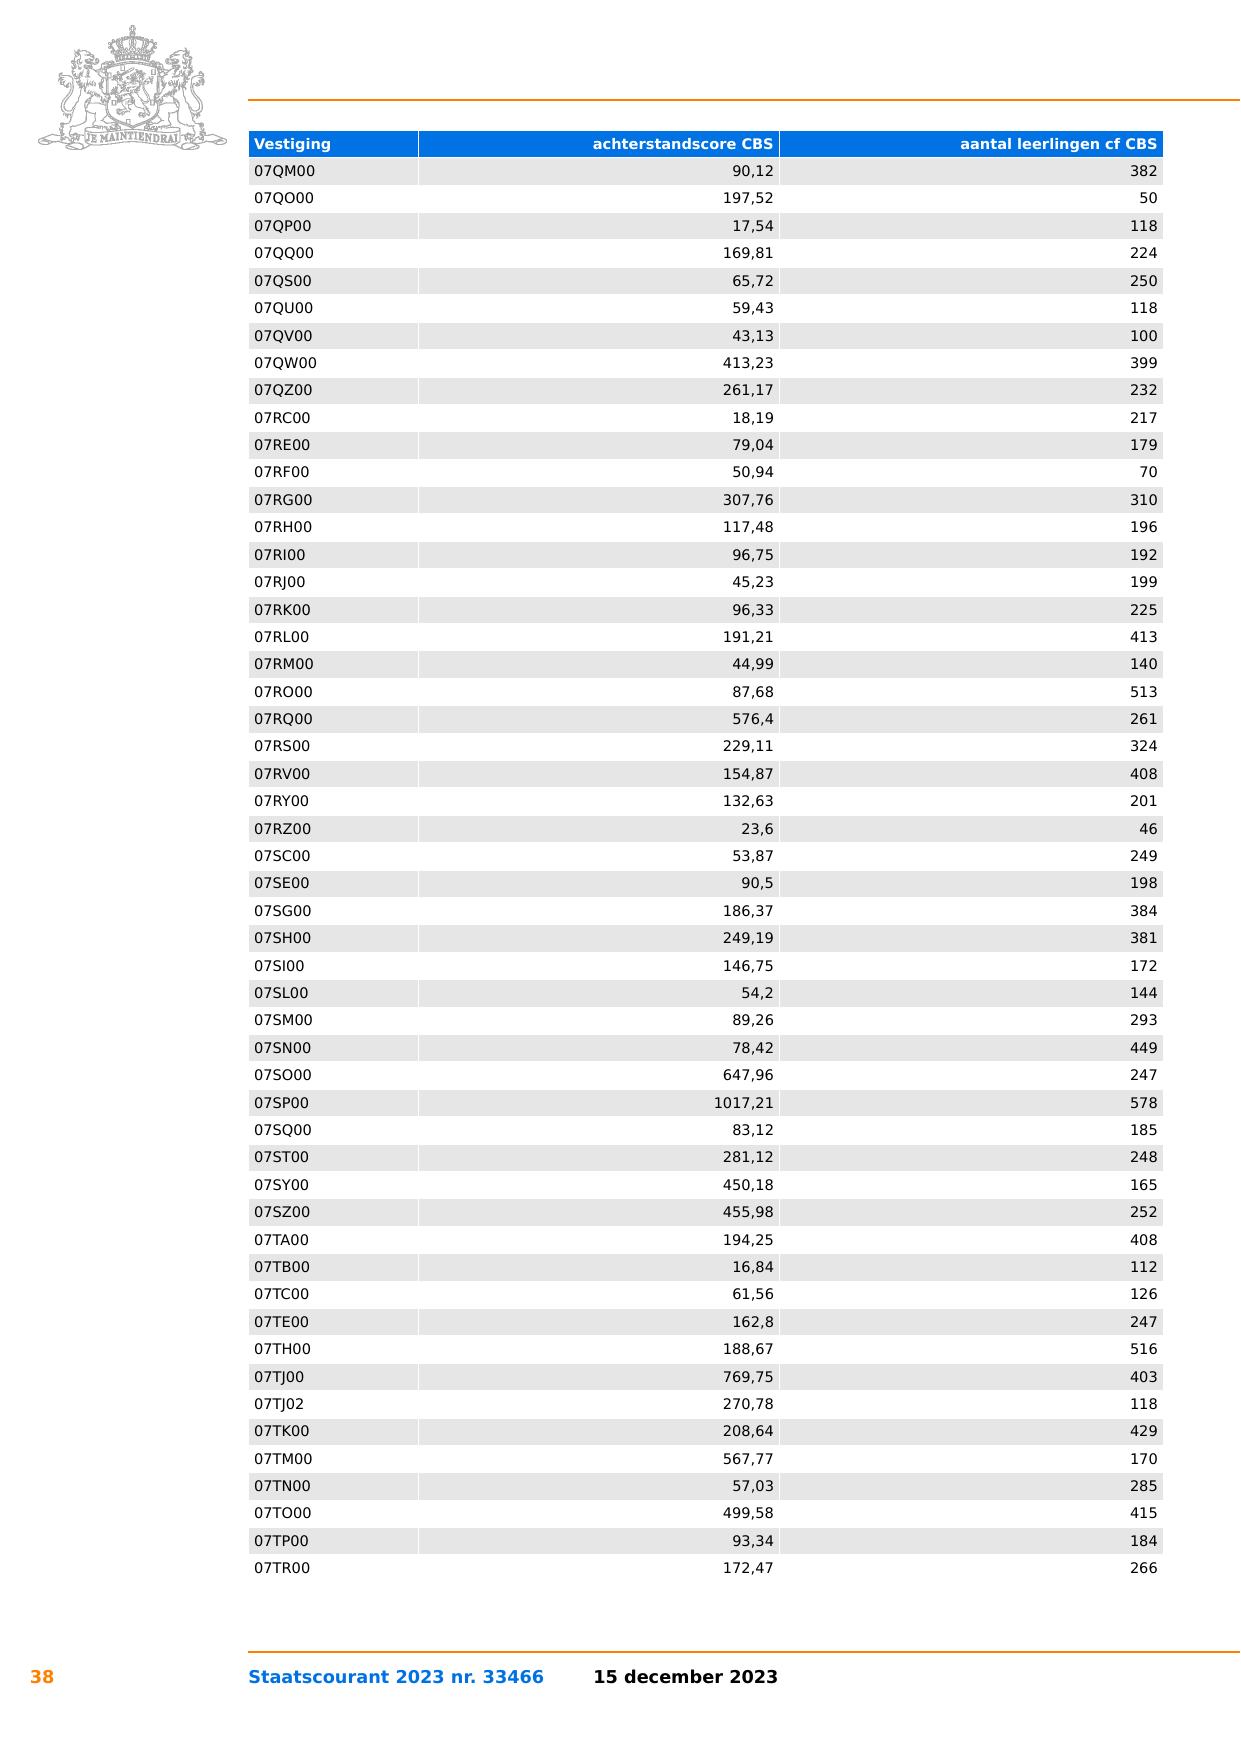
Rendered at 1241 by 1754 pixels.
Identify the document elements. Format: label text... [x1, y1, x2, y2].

table_cell 179 [780, 432, 1163, 459]
table_cell 07SL00 [249, 980, 418, 1007]
table_cell 07QS00 [249, 268, 418, 294]
table_cell 23,6 [419, 816, 779, 842]
table_cell 07TH00 [249, 1336, 418, 1363]
table_cell 57,03 [419, 1473, 779, 1500]
table_cell 79,04 [419, 432, 779, 459]
table_cell 07RE00 [249, 432, 418, 459]
table_header Vestiging [249, 131, 418, 157]
table_header aantal leerlingen cf CBS [780, 131, 1163, 157]
table_cell 07SP00 [249, 1090, 418, 1116]
table_cell 07TE00 [249, 1309, 418, 1335]
table_cell 46 [780, 816, 1163, 842]
table_cell 87,68 [419, 679, 779, 705]
table_cell 185 [780, 1117, 1163, 1143]
table_cell 59,43 [419, 295, 779, 322]
table_cell 07RY00 [249, 789, 418, 815]
table_cell 07QM00 [249, 158, 418, 185]
table_cell 118 [780, 1391, 1163, 1417]
table_cell 07RL00 [249, 624, 418, 650]
table_cell 201 [780, 789, 1163, 815]
table_cell 172,47 [419, 1556, 779, 1582]
table_cell 381 [780, 925, 1163, 952]
table_cell 07QP00 [249, 213, 418, 239]
table_cell 07TC00 [249, 1282, 418, 1308]
table_cell 90,5 [419, 871, 779, 897]
table_cell 07QQ00 [249, 241, 418, 267]
table_cell 140 [780, 651, 1163, 678]
table_cell 07RM00 [249, 651, 418, 678]
table_cell 247 [780, 1063, 1163, 1089]
table_header achterstandscore CBS [419, 131, 779, 157]
table_cell 270,78 [419, 1391, 779, 1417]
table_cell 07RO00 [249, 679, 418, 705]
table_cell 07TM00 [249, 1446, 418, 1472]
table_cell 455,98 [419, 1199, 779, 1226]
table_cell 118 [780, 213, 1163, 239]
table_cell 07TR00 [249, 1556, 418, 1582]
table_cell 310 [780, 487, 1163, 513]
table_cell 307,76 [419, 487, 779, 513]
table_cell 07TK00 [249, 1419, 418, 1445]
table_cell 249,19 [419, 925, 779, 952]
table_cell 07RS00 [249, 734, 418, 760]
table_cell 07RQ00 [249, 706, 418, 733]
table_cell 07RF00 [249, 460, 418, 486]
table_cell 100 [780, 323, 1163, 349]
table_cell 266 [780, 1556, 1163, 1582]
table_cell 07SE00 [249, 871, 418, 897]
table_cell 513 [780, 679, 1163, 705]
table_cell 44,99 [419, 651, 779, 678]
table_cell 07SM00 [249, 1008, 418, 1034]
table_cell 184 [780, 1528, 1163, 1554]
table_cell 07RZ00 [249, 816, 418, 842]
table_cell 384 [780, 898, 1163, 924]
table_cell 578 [780, 1090, 1163, 1116]
table_cell 07RC00 [249, 405, 418, 431]
table_cell 162,8 [419, 1309, 779, 1335]
table_cell 07TN00 [249, 1473, 418, 1500]
table_cell 07TJ00 [249, 1364, 418, 1390]
table_cell 225 [780, 597, 1163, 623]
table_cell 252 [780, 1199, 1163, 1226]
table_cell 199 [780, 569, 1163, 596]
table_cell 07QU00 [249, 295, 418, 322]
table_cell 118 [780, 295, 1163, 322]
table_cell 96,33 [419, 597, 779, 623]
table_cell 250 [780, 268, 1163, 294]
table_cell 07SZ00 [249, 1199, 418, 1226]
table_cell 576,4 [419, 706, 779, 733]
table_cell 769,75 [419, 1364, 779, 1390]
table_cell 450,18 [419, 1172, 779, 1198]
table_cell 324 [780, 734, 1163, 760]
table_cell 196 [780, 515, 1163, 541]
table_cell 07SO00 [249, 1063, 418, 1089]
table_cell 567,77 [419, 1446, 779, 1472]
table_cell 449 [780, 1035, 1163, 1061]
table_cell 647,96 [419, 1063, 779, 1089]
table_cell 186,37 [419, 898, 779, 924]
table_cell 07SN00 [249, 1035, 418, 1061]
table_cell 208,64 [419, 1419, 779, 1445]
table_cell 117,48 [419, 515, 779, 541]
table_cell 192 [780, 542, 1163, 568]
table_cell 413 [780, 624, 1163, 650]
table_cell 165 [780, 1172, 1163, 1198]
table_cell 16,84 [419, 1254, 779, 1281]
table_cell 224 [780, 241, 1163, 267]
table_cell 78,42 [419, 1035, 779, 1061]
table_cell 403 [780, 1364, 1163, 1390]
table_cell 07RH00 [249, 515, 418, 541]
table_cell 54,2 [419, 980, 779, 1007]
table_cell 413,23 [419, 350, 779, 376]
table_cell 07RI00 [249, 542, 418, 568]
table_cell 50,94 [419, 460, 779, 486]
table_cell 53,87 [419, 843, 779, 869]
table_cell 07QV00 [249, 323, 418, 349]
table_cell 07TP00 [249, 1528, 418, 1554]
table_cell 261 [780, 706, 1163, 733]
table_cell 408 [780, 1227, 1163, 1253]
table_cell 17,54 [419, 213, 779, 239]
table_cell 191,21 [419, 624, 779, 650]
table_cell 197,52 [419, 186, 779, 212]
table_cell 285 [780, 1473, 1163, 1500]
table_cell 249 [780, 843, 1163, 869]
table_cell 07RK00 [249, 597, 418, 623]
table_cell 229,11 [419, 734, 779, 760]
table_cell 261,17 [419, 378, 779, 404]
table_cell 07TO00 [249, 1501, 418, 1527]
table_cell 429 [780, 1419, 1163, 1445]
table_cell 07RG00 [249, 487, 418, 513]
table_cell 07QZ00 [249, 378, 418, 404]
table_cell 07SI00 [249, 953, 418, 979]
table_cell 07ST00 [249, 1145, 418, 1171]
table_cell 194,25 [419, 1227, 779, 1253]
table_cell 247 [780, 1309, 1163, 1335]
table_cell 217 [780, 405, 1163, 431]
table_cell 126 [780, 1282, 1163, 1308]
table_cell 43,13 [419, 323, 779, 349]
table_cell 499,58 [419, 1501, 779, 1527]
table_cell 248 [780, 1145, 1163, 1171]
table_cell 07RJ00 [249, 569, 418, 596]
table_cell 65,72 [419, 268, 779, 294]
table_cell 89,26 [419, 1008, 779, 1034]
table_cell 170 [780, 1446, 1163, 1472]
table_cell 61,56 [419, 1282, 779, 1308]
table_cell 198 [780, 871, 1163, 897]
picture [38, 25, 227, 150]
table_cell 188,67 [419, 1336, 779, 1363]
table_cell 293 [780, 1008, 1163, 1034]
table_cell 112 [780, 1254, 1163, 1281]
table_cell 408 [780, 761, 1163, 787]
table_cell 83,12 [419, 1117, 779, 1143]
table_cell 132,63 [419, 789, 779, 815]
table_cell 1017,21 [419, 1090, 779, 1116]
table_cell 169,81 [419, 241, 779, 267]
table_cell 146,75 [419, 953, 779, 979]
table_cell 07SY00 [249, 1172, 418, 1198]
table_cell 415 [780, 1501, 1163, 1527]
table_cell 07TB00 [249, 1254, 418, 1281]
table_cell 382 [780, 158, 1163, 185]
table_cell 07SH00 [249, 925, 418, 952]
table_cell 07SQ00 [249, 1117, 418, 1143]
table_cell 18,19 [419, 405, 779, 431]
table_cell 232 [780, 378, 1163, 404]
table_cell 07TA00 [249, 1227, 418, 1253]
table_cell 70 [780, 460, 1163, 486]
table_cell 516 [780, 1336, 1163, 1363]
table_cell 96,75 [419, 542, 779, 568]
table_cell 154,87 [419, 761, 779, 787]
table_cell 399 [780, 350, 1163, 376]
table_cell 07SC00 [249, 843, 418, 869]
table_cell 07RV00 [249, 761, 418, 787]
table_cell 281,12 [419, 1145, 779, 1171]
table_cell 93,34 [419, 1528, 779, 1554]
table_cell 07SG00 [249, 898, 418, 924]
table_cell 172 [780, 953, 1163, 979]
table_cell 50 [780, 186, 1163, 212]
table_cell 07QO00 [249, 186, 418, 212]
table_cell 07QW00 [249, 350, 418, 376]
table_cell 07TJ02 [249, 1391, 418, 1417]
table_cell 90,12 [419, 158, 779, 185]
table_cell 144 [780, 980, 1163, 1007]
table_cell 45,23 [419, 569, 779, 596]
